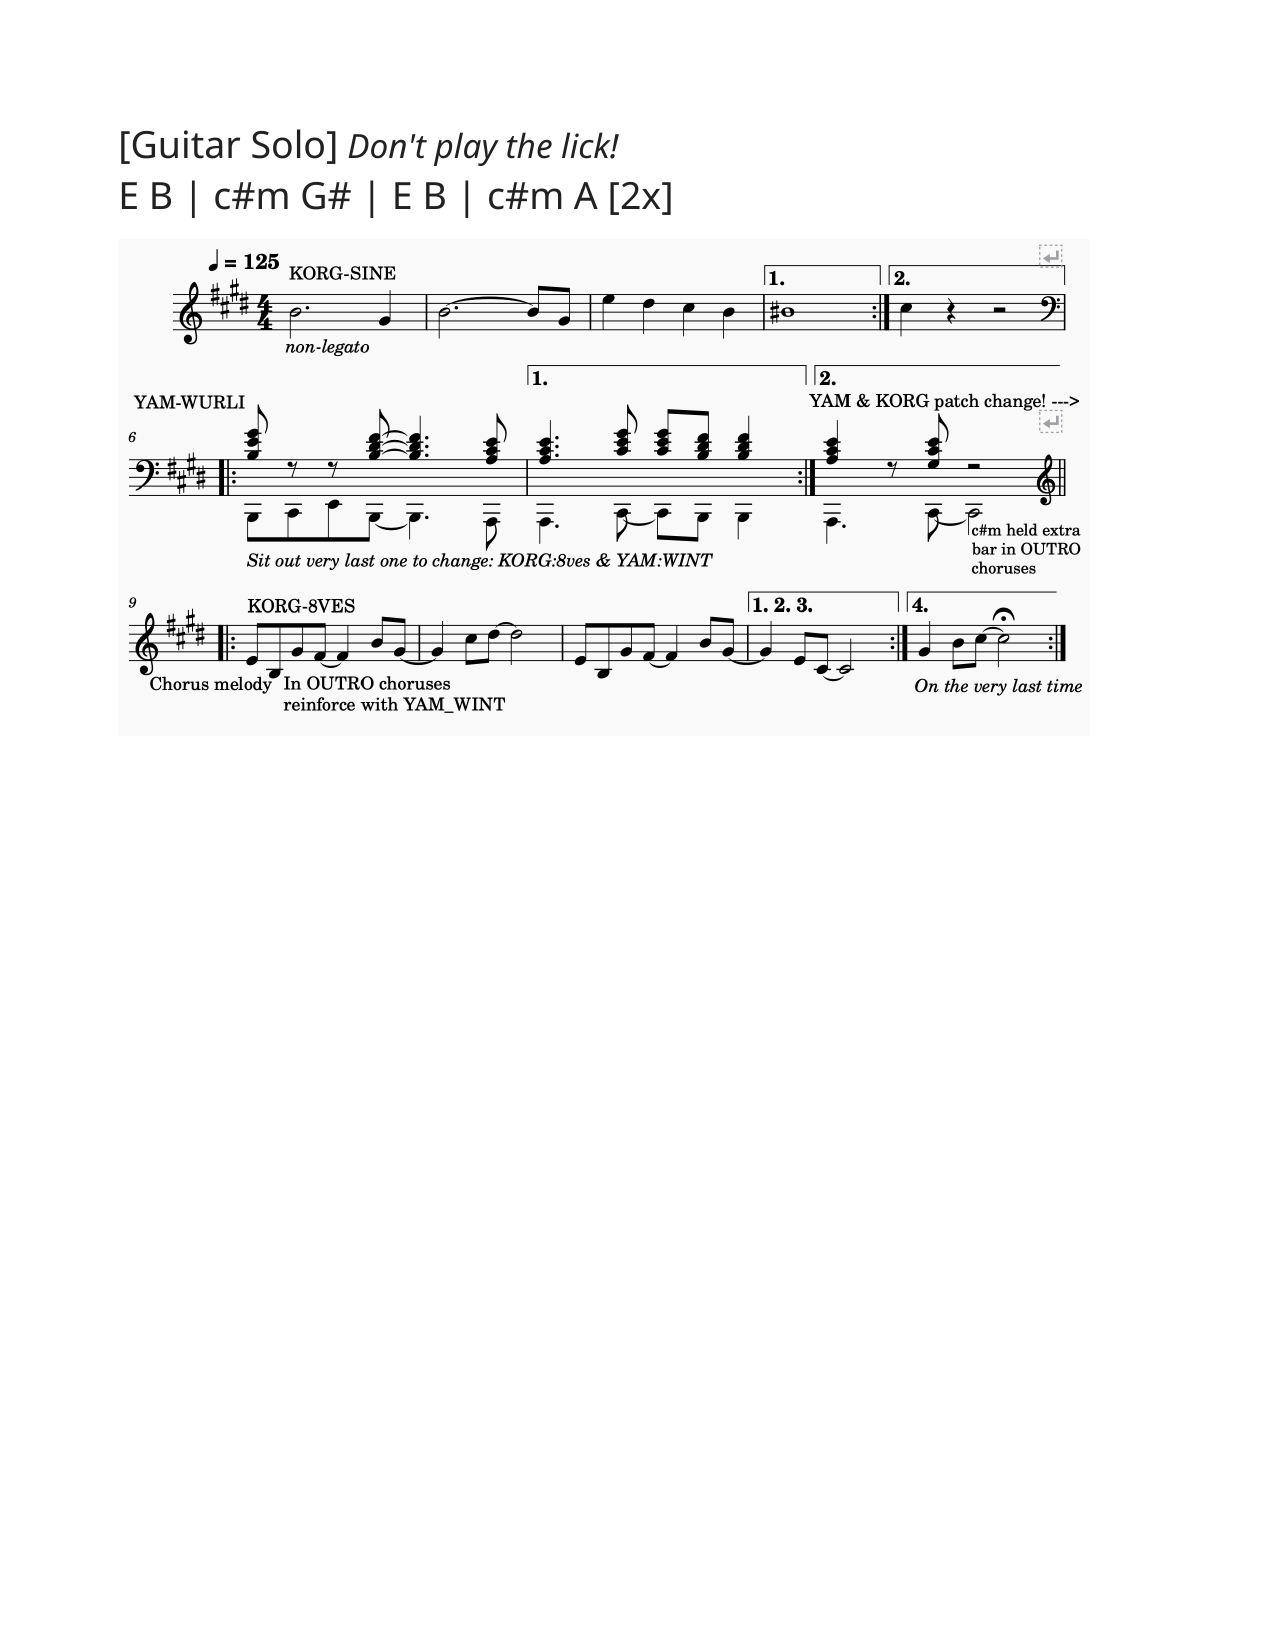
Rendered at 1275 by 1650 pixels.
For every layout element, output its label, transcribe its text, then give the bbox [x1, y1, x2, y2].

text [Guitar Solo] Don't play the lick! [118, 118, 1157, 169]
text E B | c#m G# | E B | c#m A [2x] [118, 169, 1157, 220]
picture [118, 239, 1091, 736]
